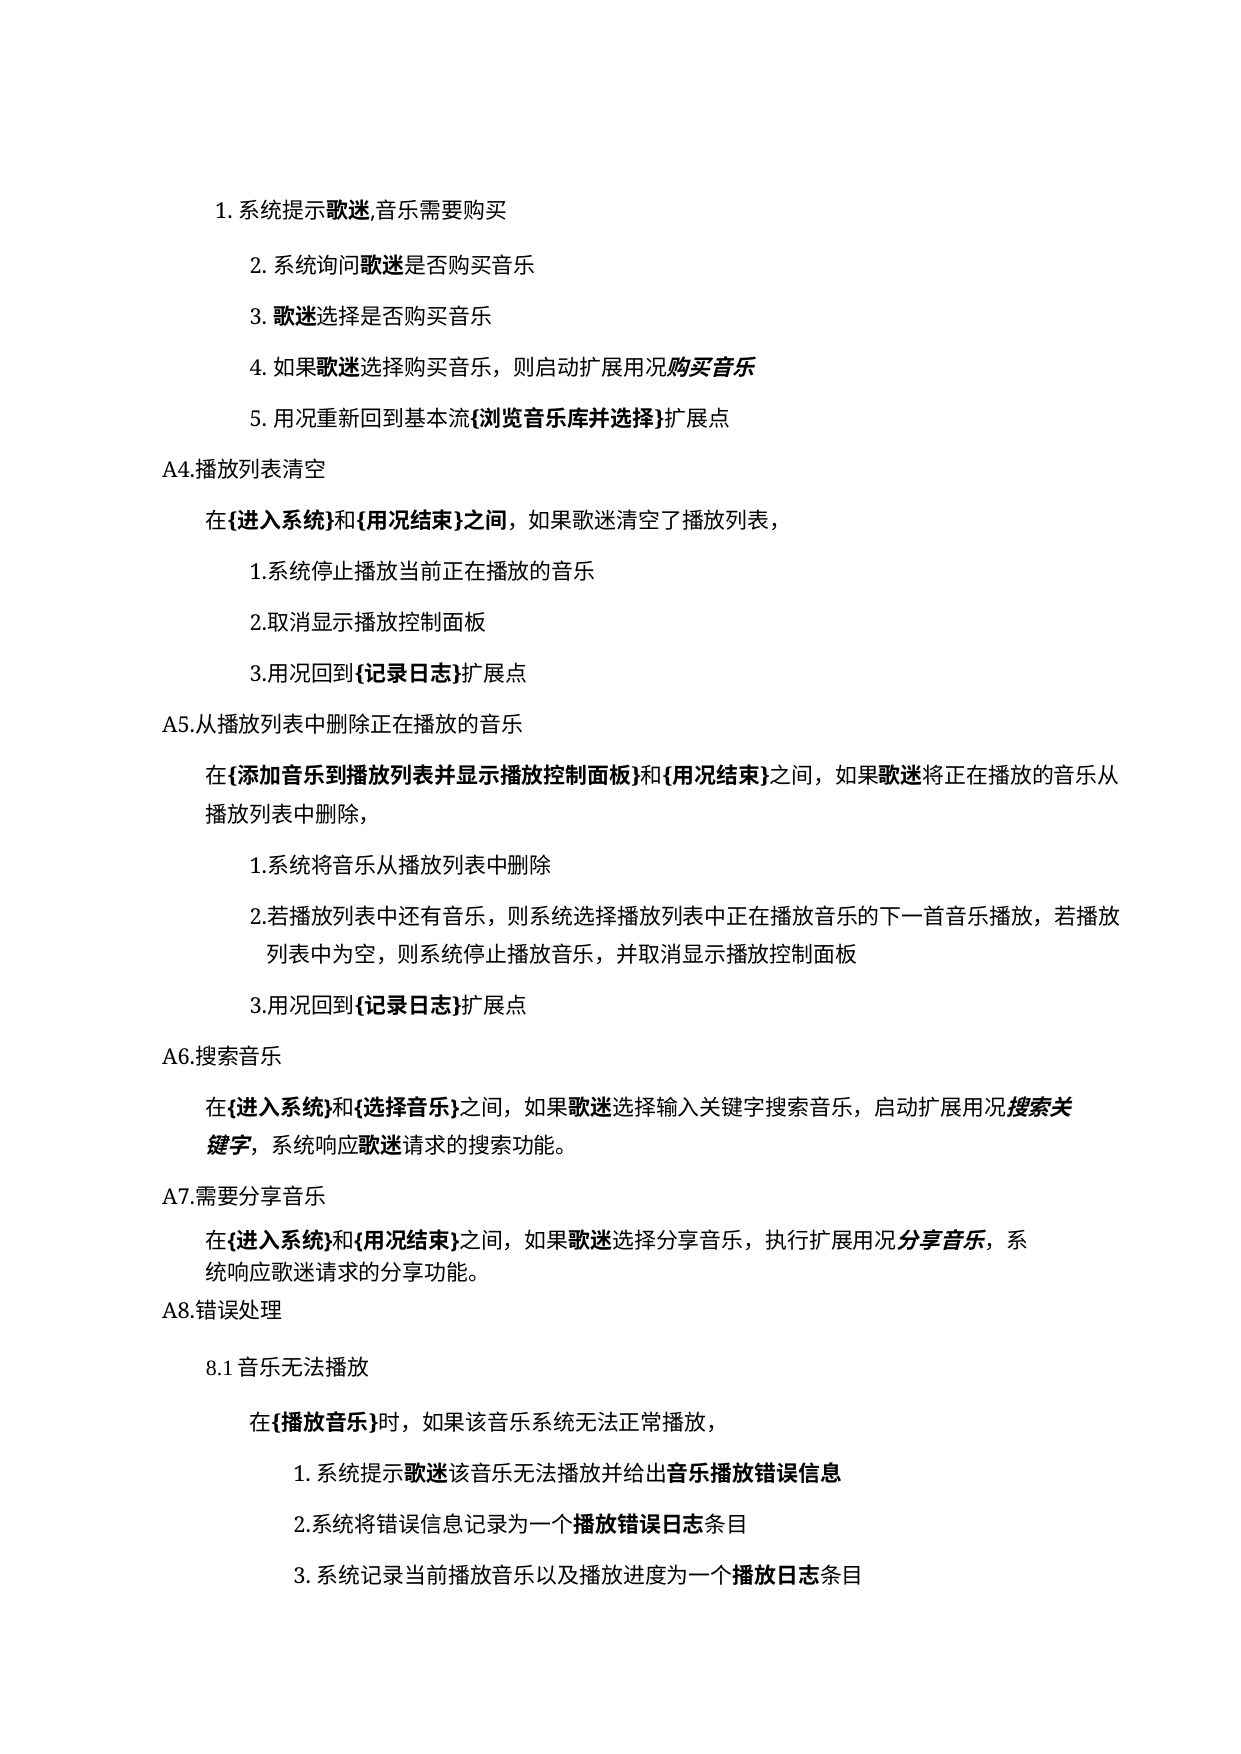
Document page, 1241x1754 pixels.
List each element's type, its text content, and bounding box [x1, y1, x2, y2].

text 8.1音乐无法播放 [118, 1344, 1122, 1384]
text 3.用况回到{记录日志}扩展点 [118, 656, 1122, 688]
text 2.系统将错误信息记录为一个播放错误日志条目 [118, 1507, 1122, 1539]
text 1.系统将音乐从播放列表中删除 [118, 848, 1122, 879]
text 3. 系统记录当前播放音乐以及播放进度为一个播放日志条目 [118, 1558, 1122, 1590]
text A4.播放列表清空 [118, 452, 1122, 484]
text 5. 用况重新回到基本流{浏览音乐库并选择}扩展点 [118, 401, 1122, 433]
text A8.错误处理 [118, 1293, 1122, 1325]
text 2.取消显示播放控制面板 [118, 605, 1122, 637]
text 1.系统停止播放当前正在播放的音乐 [118, 554, 1122, 586]
text A7.需要分享音乐 [118, 1179, 1122, 1211]
text 在{进入系统}和{选择音乐}之间，如果歌迷选择输入关键字搜索音乐，启动扩展用况搜索关 键字，系统响应歌迷请求的搜索功能。 [118, 1090, 1122, 1159]
text 在{进入系统}和{用况结束}之间，如果歌迷选择分享音乐，执行扩展用况分享音乐，系 统响应歌迷请求的分享功能。 [118, 1223, 1122, 1287]
text 在{播放音乐}时，如果该音乐系统无法正常播放， [118, 1405, 1122, 1437]
text A5.从播放列表中删除正在播放的音乐 [118, 707, 1122, 739]
text 1. 系统提示歌迷该音乐无法播放并给出音乐播放错误信息 [118, 1456, 1122, 1488]
text A6.搜索音乐 [118, 1039, 1122, 1071]
text 4. 如果歌迷选择购买音乐，则启动扩展用况购买音乐 [118, 350, 1122, 382]
text 1. 系统提示歌迷,音乐需要购买 [118, 188, 1122, 227]
text 2.若播放列表中还有音乐，则系统选择播放列表中正在播放音乐的下一首音乐播放，若播放 列表中为空，则系统停止播放音乐，并取消显示播放控制面板 [118, 899, 1122, 968]
text 3.用况回到{记录日志}扩展点 [118, 988, 1122, 1019]
text 3. 歌迷选择是否购买音乐 [118, 299, 1122, 331]
text 在{进入系统}和{用况结束}之间，如果歌迷清空了播放列表， [118, 503, 1122, 535]
text 2. 系统询问歌迷是否购买音乐 [118, 248, 1122, 280]
text 在{添加音乐到播放列表并显示播放控制面板}和{用况结束}之间，如果歌迷将正在播放的音乐从 播放列表中删除， [118, 758, 1122, 828]
